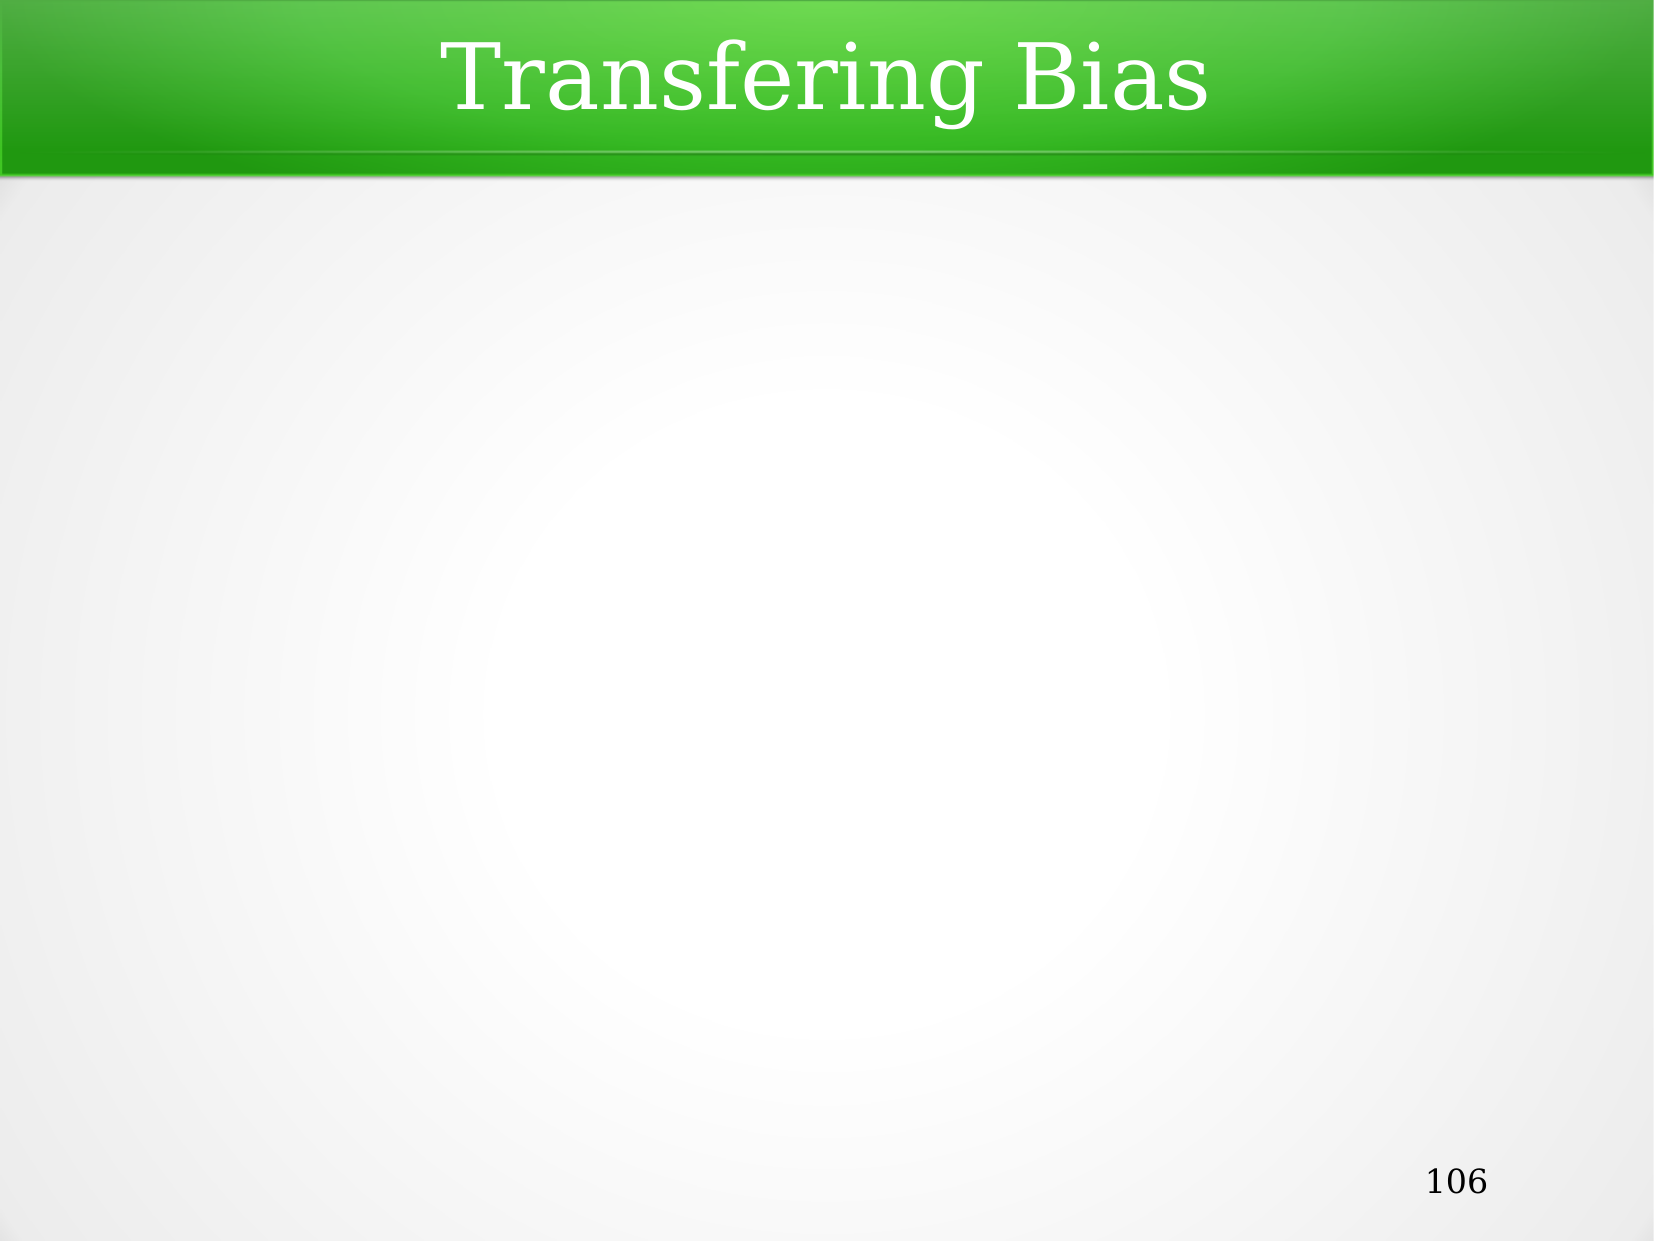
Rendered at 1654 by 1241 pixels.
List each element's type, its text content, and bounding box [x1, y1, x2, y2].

picture [0, 0, 1654, 1241]
title Transfering Bias [82, 11, 1571, 154]
